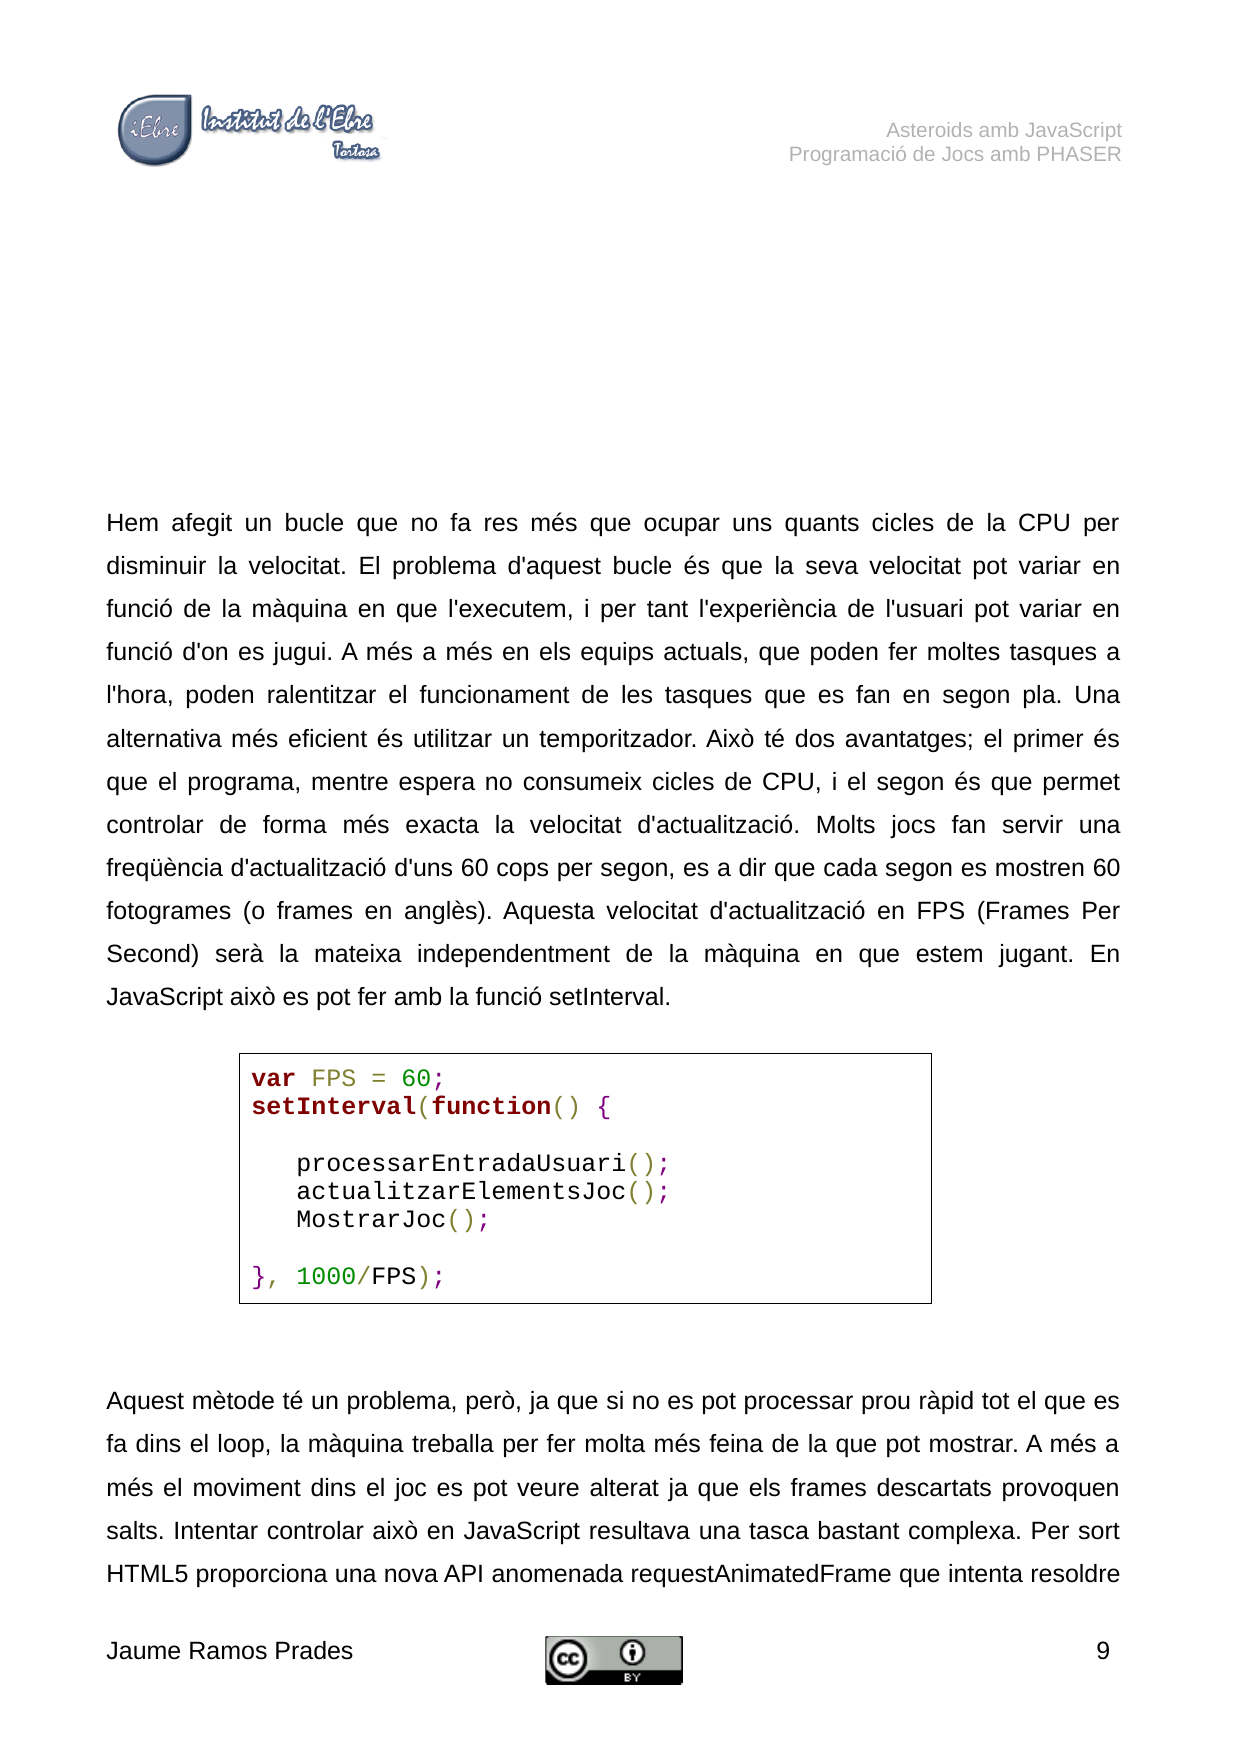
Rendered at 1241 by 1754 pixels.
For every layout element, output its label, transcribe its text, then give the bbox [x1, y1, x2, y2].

text Aquest mètode té un problema, però, ja que si no es pot processar prou ràpid tot el que es fa dins el loop, la màquina treballa per fer molta més feina de la que pot mostrar. A més a més el moviment dins el joc es pot veure alterat ja que els frames descartats provoquen salts. Intentar controlar això en JavaScript resultava una tasca bastant complexa. Per sort HTML5 proporciona una nova API anomenada requestAnimatedFrame que intenta resoldre [106, 1386, 1122, 1588]
text Hem afegit un bucle que no fa res més que ocupar uns quants cicles de la CPU per disminuir la velocitat. El problema d'aquest bucle és que la seva velocitat pot variar en funció de la màquina en que l'executem, i per tant l'experiència de l'usuari pot variar en funció d'on es jugui. A més a més en els equips actuals, que poden fer moltes tasques a l'hora, poden ralentitzar el funcionament de les tasques que es fan en segon pla. Una alternativa més eficient és utilitzar un temporitzador. Això té dos avantatges; el primer és que el programa, mentre espera no consumeix cicles de CPU, i el segon és que permet controlar de forma més exacta la velocitat d'actualització. Molts jocs fan servir una freqüència d'actualització d'uns 60 cops per segon, es a dir que cada segon es mostren 60 fotogrames (o frames en anglès). Aquesta velocitat d'actualització en FPS (Frames Per Second) serà la mateixa independentment de la màquina en que estem jugant. En JavaScript això es pot fer amb la funció setInterval. [106, 508, 1122, 1011]
picture [106, 79, 397, 181]
picture [545, 1636, 683, 1685]
